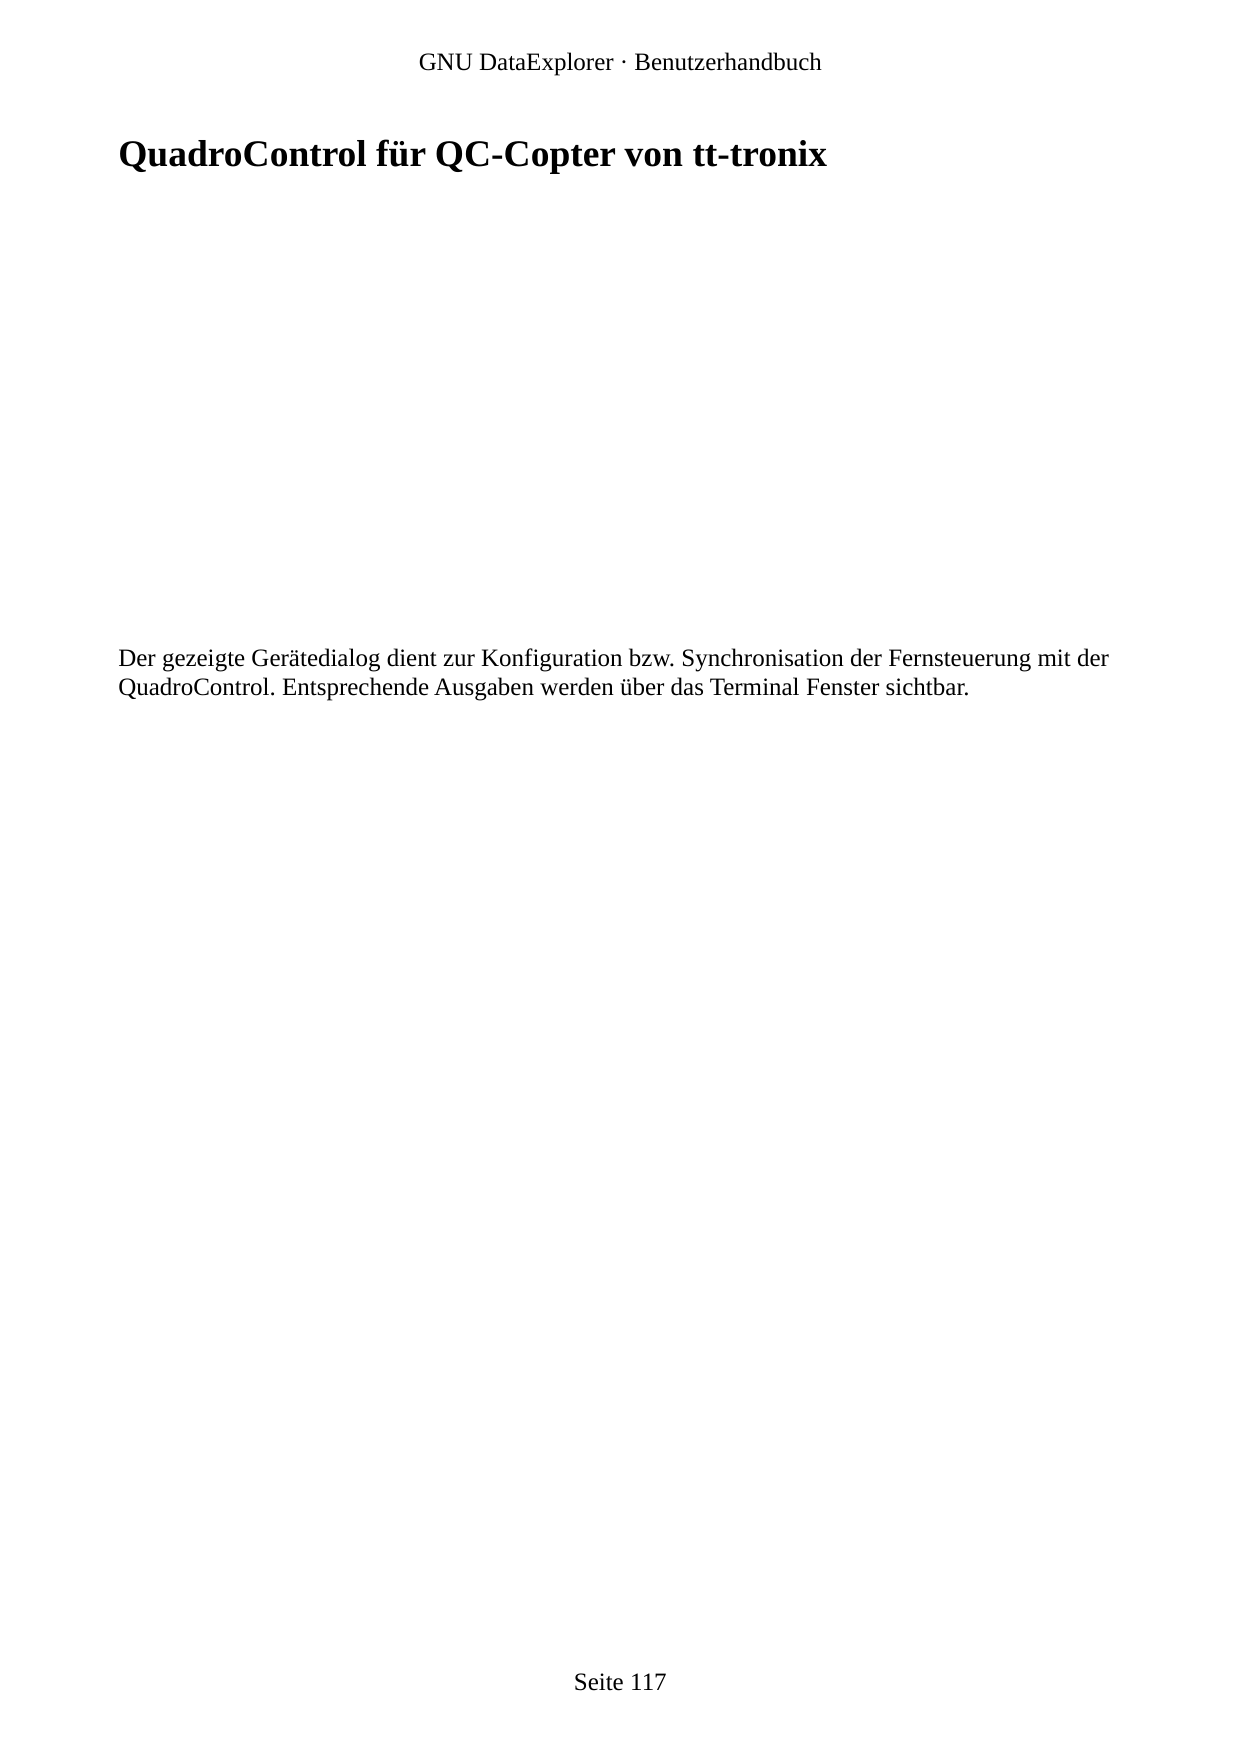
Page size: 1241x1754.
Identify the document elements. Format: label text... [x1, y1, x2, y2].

text Der gezeigte Gerätedialog dient zur Konfiguration bzw. Synchronisation der Fernsteuerung mit der QuadroControl. Entsprechende Ausgaben werden über das Terminal Fenster sichtbar. [118, 643, 1122, 700]
subtitle QuadroControl für QC-Copter von tt-tronix [118, 131, 1122, 174]
